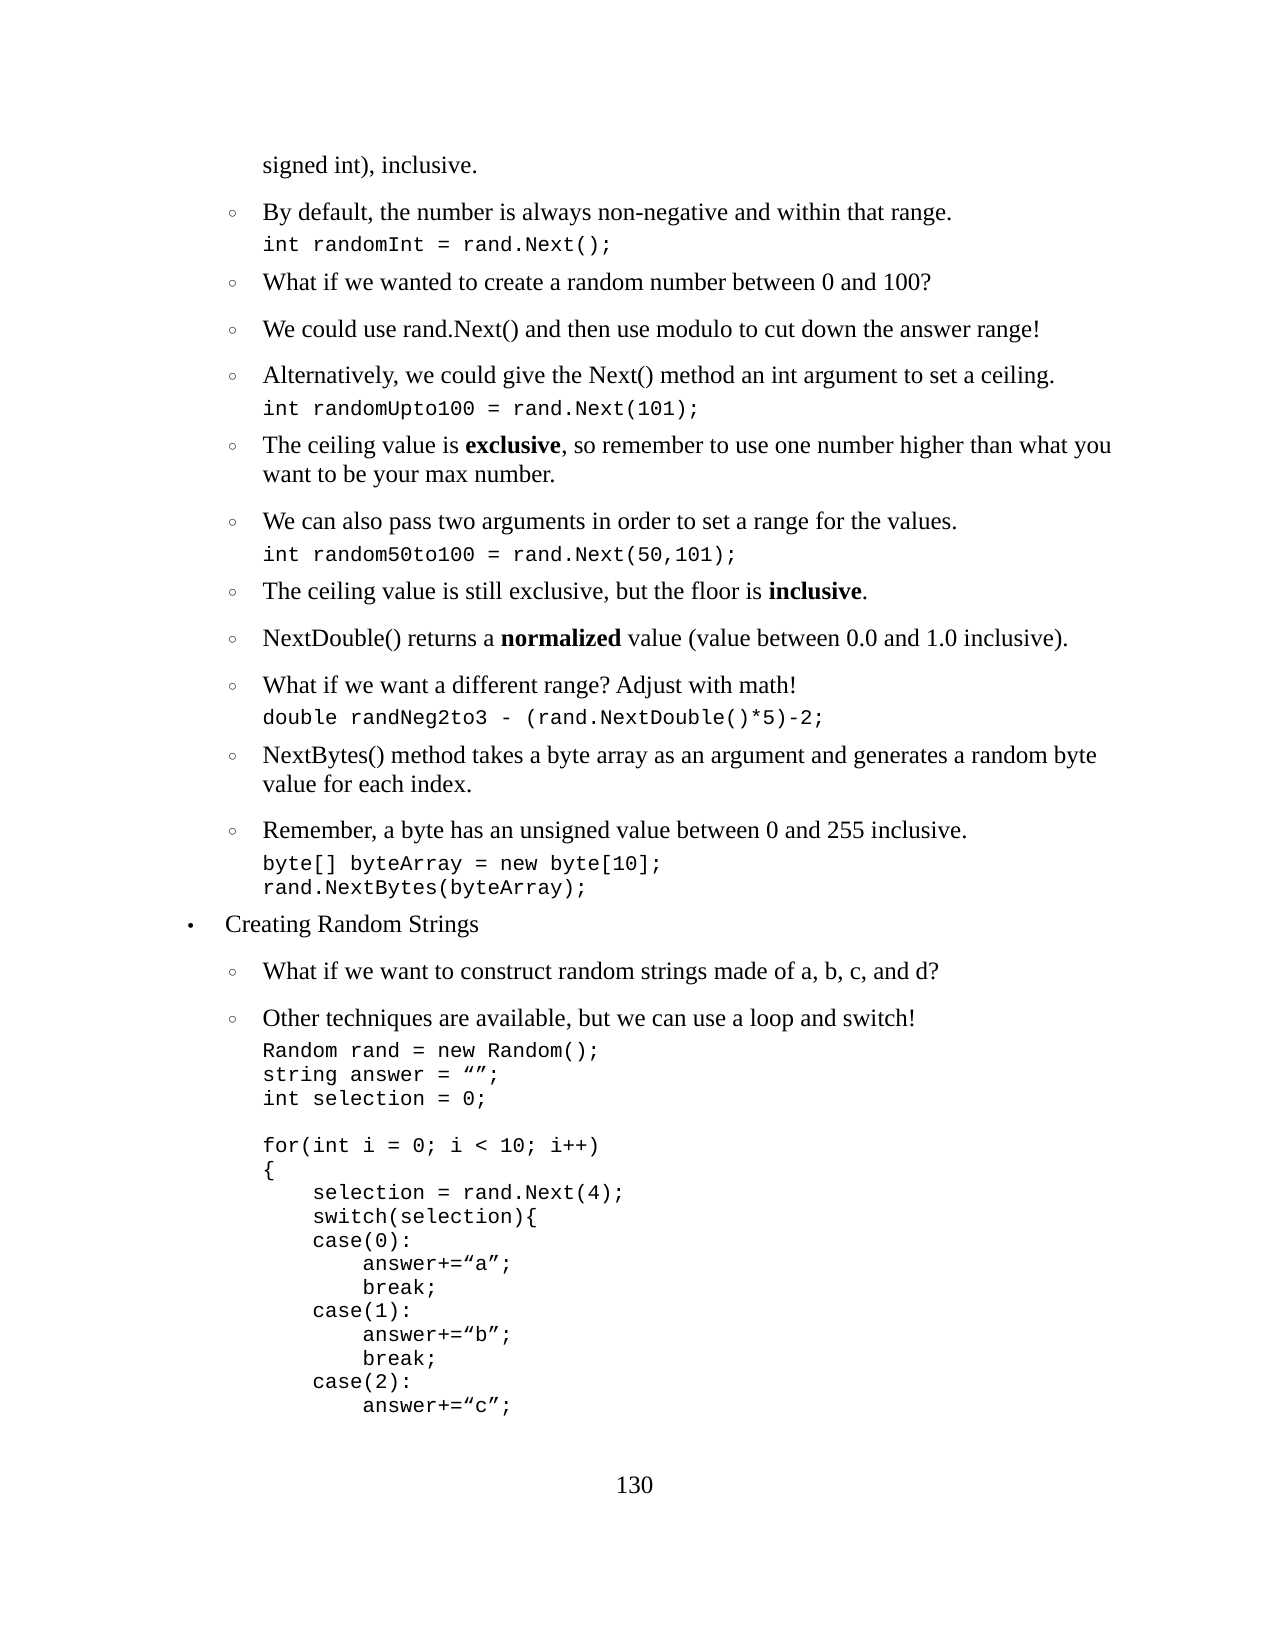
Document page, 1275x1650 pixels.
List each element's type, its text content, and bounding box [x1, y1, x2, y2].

list What if we want to construct random strings made of a, b, c, and d? [225, 956, 1125, 985]
list The ceiling value is still exclusive, but the floor is inclusive. [225, 576, 1125, 605]
list switch(selection){ [225, 1206, 1125, 1229]
list double randNeg2to3 - (rand.NextDouble()*5)-2; [225, 707, 1125, 731]
list rand.NextBytes(byteArray); [225, 877, 1125, 900]
list NextDouble() returns a normalized value (value between 0.0 and 1.0 inclusive). [225, 623, 1125, 652]
list int randomUpto100 = rand.Next(101); [225, 398, 1125, 422]
list string answer = “”; [225, 1064, 1125, 1088]
list case(2): [225, 1371, 1125, 1395]
list break; [225, 1348, 1125, 1371]
list NextBytes() method takes a byte array as an argument and generates a random byte value for each index. [225, 740, 1125, 797]
list By default, the number is always non-negative and within that range. [225, 197, 1125, 225]
list Alternatively, we could give the Next() method an int argument to set a ceiling. [225, 360, 1125, 389]
list Creating Random Strings [187, 909, 1125, 938]
list What if we want a different range? Adjust with math! [225, 670, 1125, 698]
list answer+=“c”; [225, 1395, 1125, 1419]
list Remember, a byte has an unsigned value between 0 and 255 inclusive. [225, 815, 1125, 844]
list case(1): [225, 1301, 1125, 1324]
list { [225, 1159, 1125, 1182]
list int selection = 0; [225, 1088, 1125, 1111]
list byte[] byteArray = new byte[10]; [225, 853, 1125, 877]
list The ceiling value is exclusive, so remember to use one number higher than what you want to be your max number. [225, 431, 1125, 488]
list Other techniques are available, but we can use a loop and switch! [225, 1003, 1125, 1031]
list case(0): [225, 1229, 1125, 1253]
list We could use rand.Next() and then use modulo to cut down the answer range! [225, 314, 1125, 342]
list What if we wanted to create a random number between 0 and 100? [225, 267, 1125, 296]
list break; [225, 1277, 1125, 1301]
list for(int i = 0; i < 10; i++) [225, 1135, 1125, 1159]
list answer+=“b”; [225, 1324, 1125, 1348]
list signed int), inclusive. [225, 150, 1125, 179]
list int randomInt = rand.Next(); [225, 234, 1125, 258]
list We can also pass two arguments in order to set a range for the values. [225, 506, 1125, 535]
list answer+=“a”; [225, 1253, 1125, 1277]
list Random rand = new Random(); [225, 1040, 1125, 1064]
list int random50to100 = rand.Next(50,101); [225, 544, 1125, 567]
list selection = rand.Next(4); [225, 1182, 1125, 1206]
